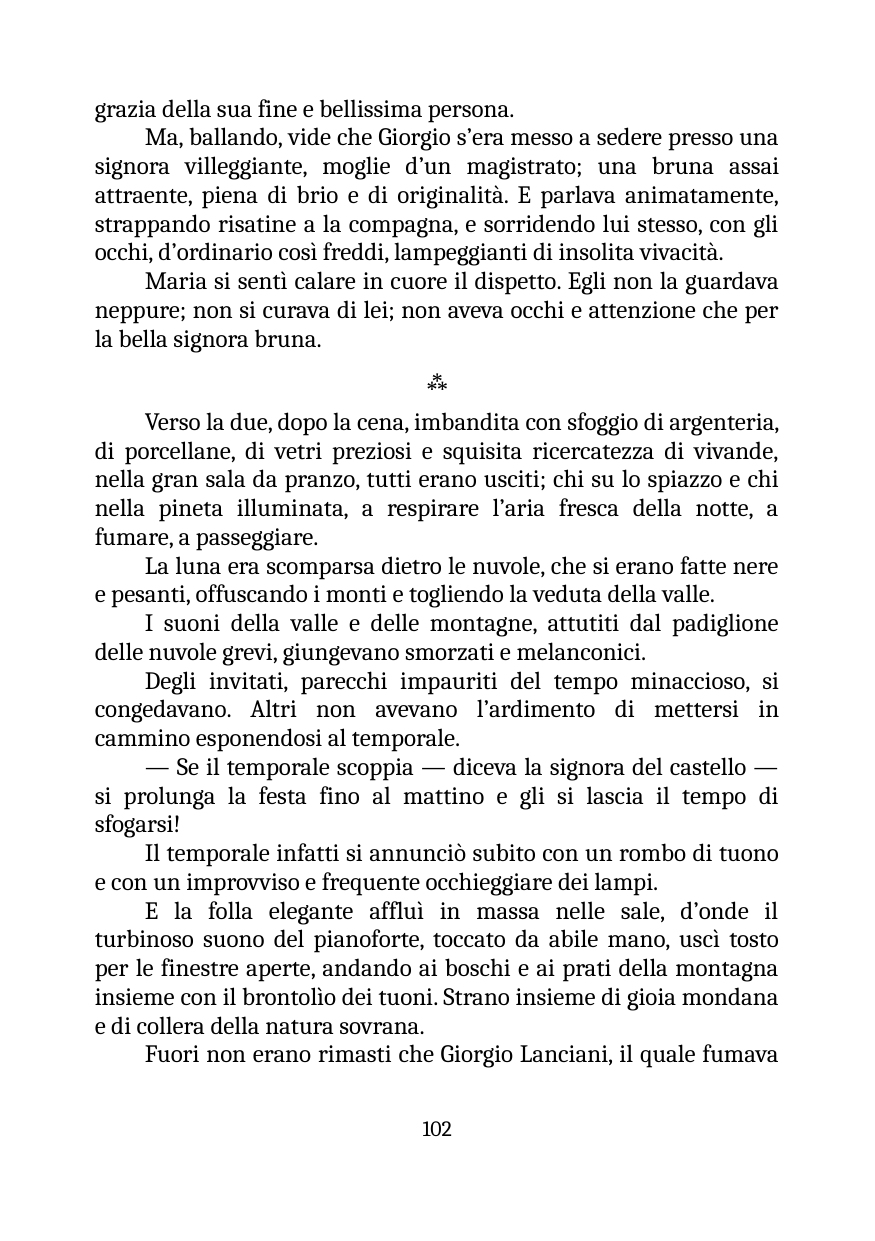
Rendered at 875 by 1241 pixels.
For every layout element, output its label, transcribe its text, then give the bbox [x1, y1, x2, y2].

text Verso la due, dopo la cena, imbandita con sfoggio di argenteria, di porcellane, di vetri preziosi e squisita ricercatezza di vivande, nella gran sala da pranzo, tutti erano usciti; chi su lo spiazzo e chi nella pineta illuminata, a respirare l’aria fresca della notte, a fumare, a passeggiare. [94, 408, 779, 552]
text grazia della sua fine e bellissima persona. [94, 94, 779, 123]
text — Se il temporale scoppia — diceva la signora del castello — si prolunga la festa fino al mattino e gli si lascia il tempo di sfogarsi! [94, 753, 779, 839]
text I suoni della valle e delle montagne, attutiti dal padiglione delle nuvole grevi, giungevano smorzati e melanconici. [94, 609, 779, 667]
text E la folla elegante affluì in massa nelle sale, d’onde il turbinoso suono del pianoforte, toccato da abile mano, uscì tosto per le finestre aperte, andando ai boschi e ai prati della montagna insieme con il brontolìo dei tuoni. Strano insieme di gioia mondana e di collera della natura sovrana. [94, 897, 779, 1040]
text La luna era scomparsa dietro le nuvole, che si erano fatte nere e pesanti, offuscando i monti e togliendo la veduta della valle. [94, 552, 779, 609]
text Ma, ballando, vide che Giorgio s’era messo a sedere presso una signora villeggiante, moglie d’un magistrato; una bruna assai attraente, piena di brio e di originalità. E parlava animatamente, strappando risatine a la compagna, e sorridendo lui stesso, con gli occhi, d’ordinario così freddi, lampeggianti di insolita vivacità. [94, 123, 779, 267]
text Il temporale infatti si annunciò subito con un rombo di tuono e con un improvviso e frequente occhieggiare dei lampi. [94, 839, 779, 897]
text ⁂ [94, 371, 779, 396]
text Maria si sentì calare in cuore il dispetto. Egli non la guardava neppure; non si curava di lei; non aveva occhi e attenzione che per la bella signora bruna. [94, 267, 779, 353]
text Fuori non erano rimasti che Giorgio Lanciani, il quale fumava [94, 1040, 779, 1069]
text Degli invitati, parecchi impauriti del tempo minaccioso, si congedavano. Altri non avevano l’ardimento di mettersi in cammino esponendosi al temporale. [94, 667, 779, 753]
